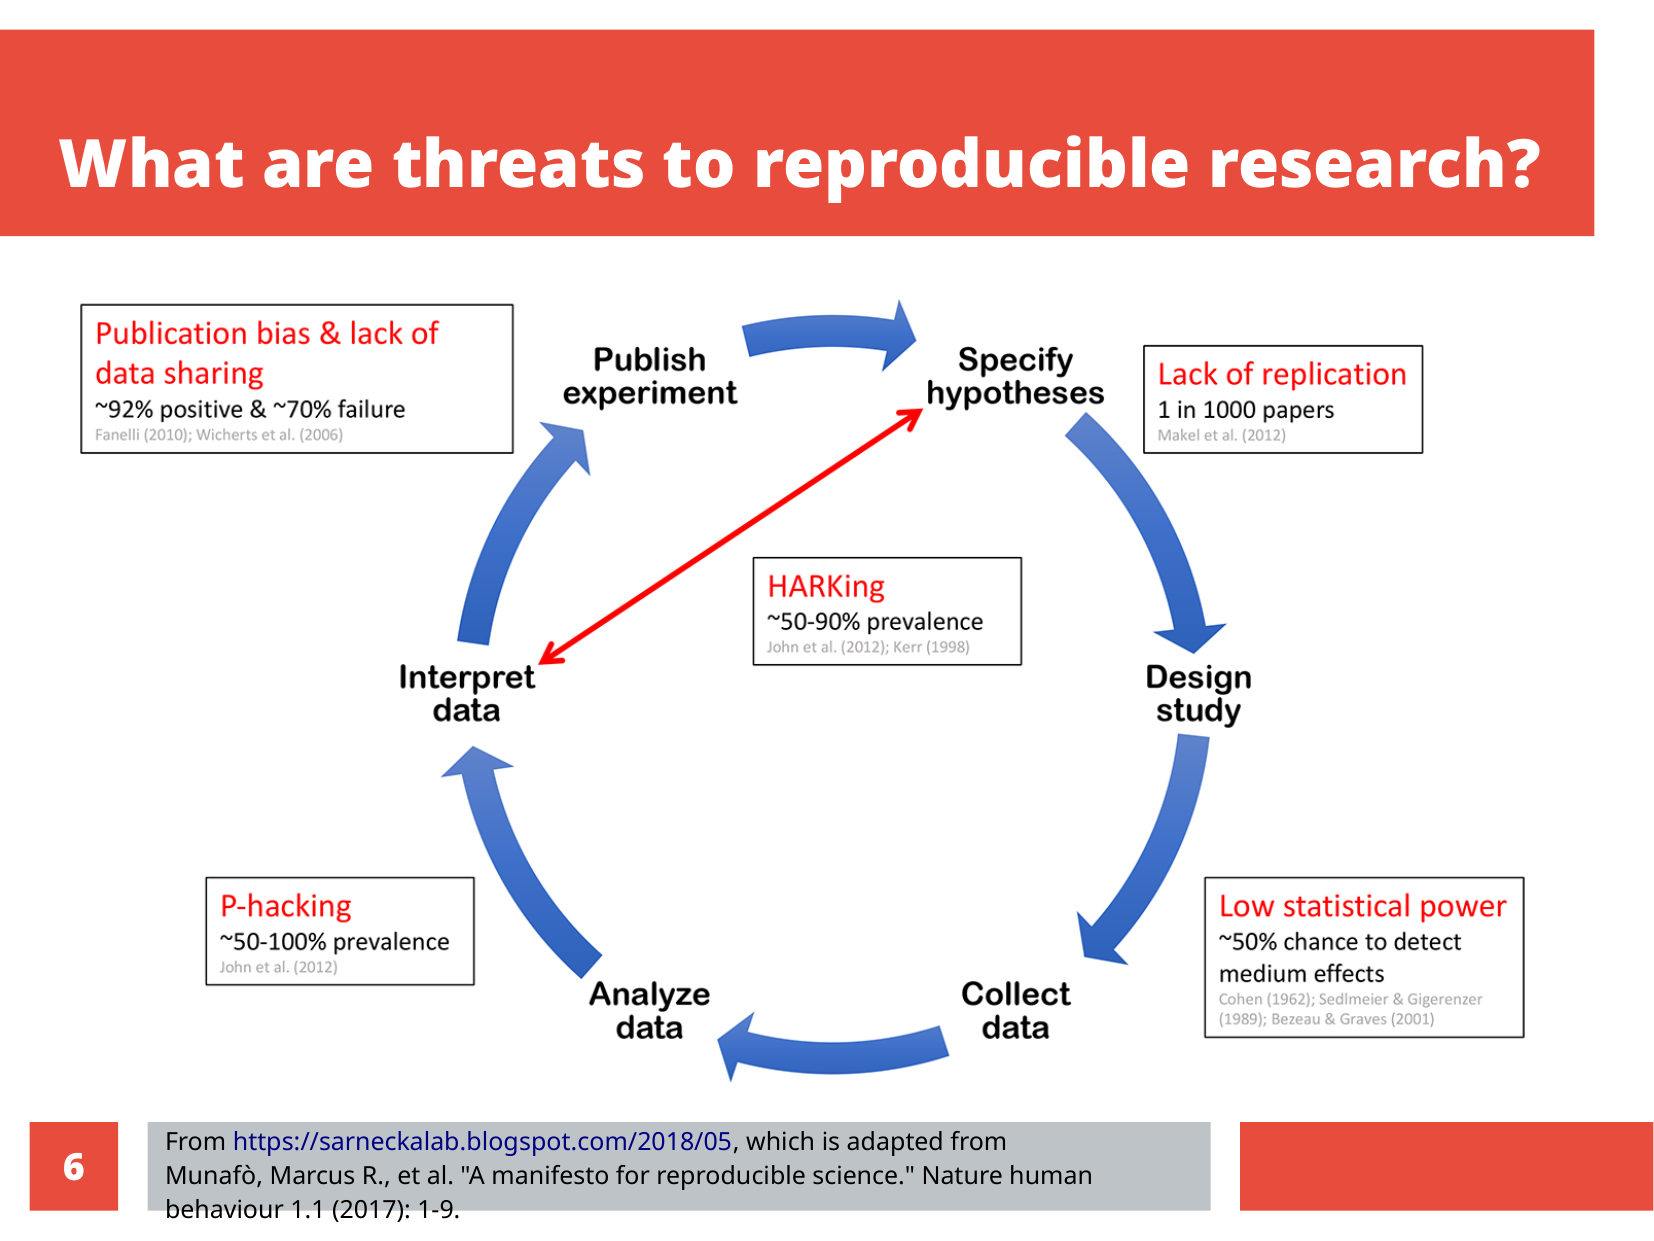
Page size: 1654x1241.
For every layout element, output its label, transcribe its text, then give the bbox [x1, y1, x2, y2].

text_box From https://sarneckalab.blogspot.com/2018/05, which is adapted from Munafò, Marcus R., et al. "A manifesto for reproducible science." Nature human behaviour 1.1 (2017): 1-9. [150, 1116, 1186, 1220]
title What are threats to reproducible research? [59, 59, 1595, 207]
picture [30, 244, 1573, 1115]
